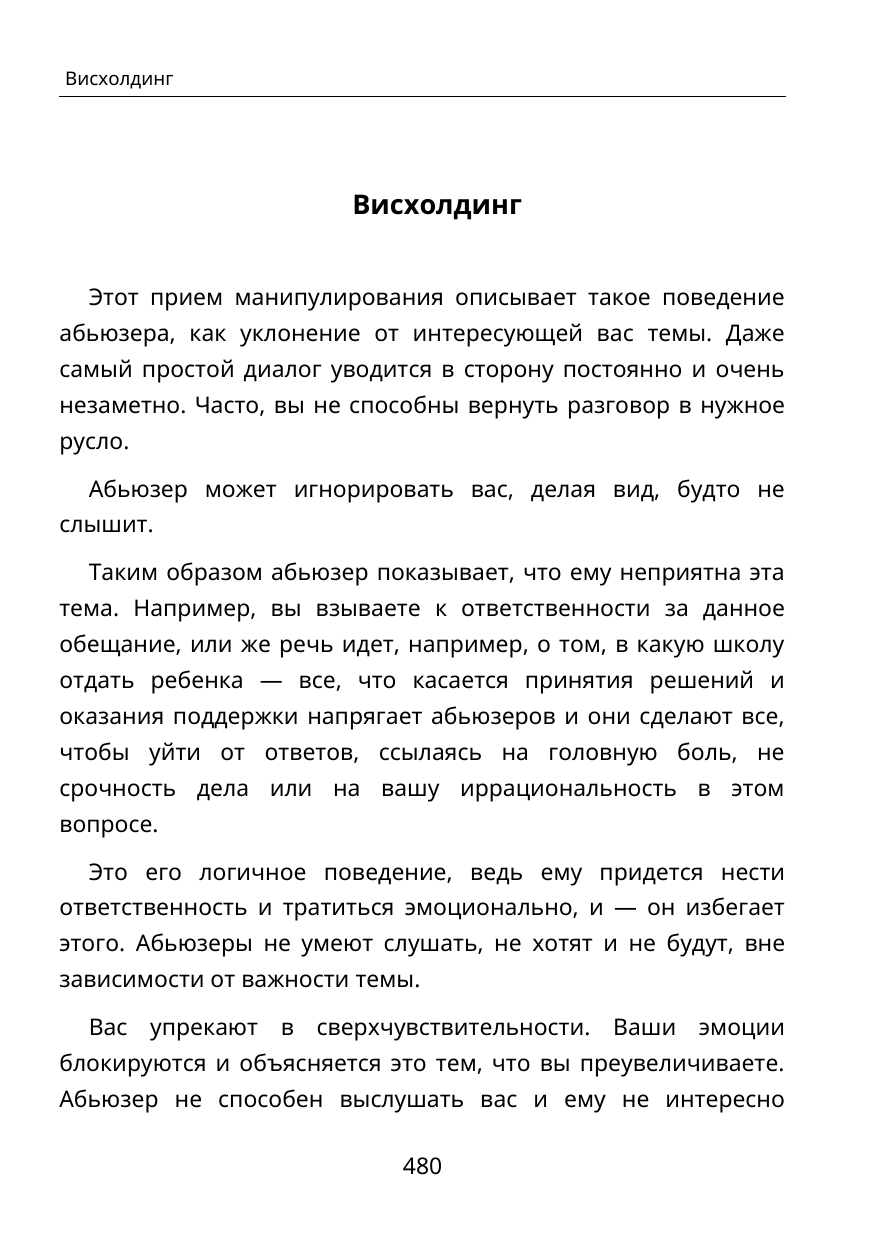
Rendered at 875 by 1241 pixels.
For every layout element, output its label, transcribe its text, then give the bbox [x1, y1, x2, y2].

text Таким образом абьюзер показывает, что ему неприятна эта тема. Например, вы взываете к ответственности за данное обещание, или же речь идет, например, о том, в какую школу отдать ребенка — все, что касается принятия решений и оказания поддержки напрягает абьюзеров и они сделают все, чтобы уйти от ответов, ссылаясь на головную боль, не срочность дела или на вашу иррациональность в этом вопросе. [59, 556, 786, 839]
text Этот прием манипулирования описывает такое поведение абьюзера, как уклонение от интересующей вас темы. Даже самый простой диалог уводится в сторону постоянно и очень незаметно. Часто, вы не способны вернуть разговор в нужное русло. [59, 281, 786, 456]
text Вас упрекают в сверхчувствительности. Ваши эмоции блокируются и объясняется это тем, что вы преувеличиваете. Абьюзер не способен выслушать вас и ему не интересно [59, 1011, 786, 1114]
subtitle Висхолдинг [59, 185, 786, 222]
text Абьюзер может игнорировать вас, делая вид, будто не слышит. [59, 472, 786, 540]
text Это его логичное поведение, ведь ему придется нести ответственность и тратиться эмоционально, и — он избегает этого. Абьюзеры не умеют слушать, не хотят и не будут, вне зависимости от важности темы. [59, 855, 786, 994]
